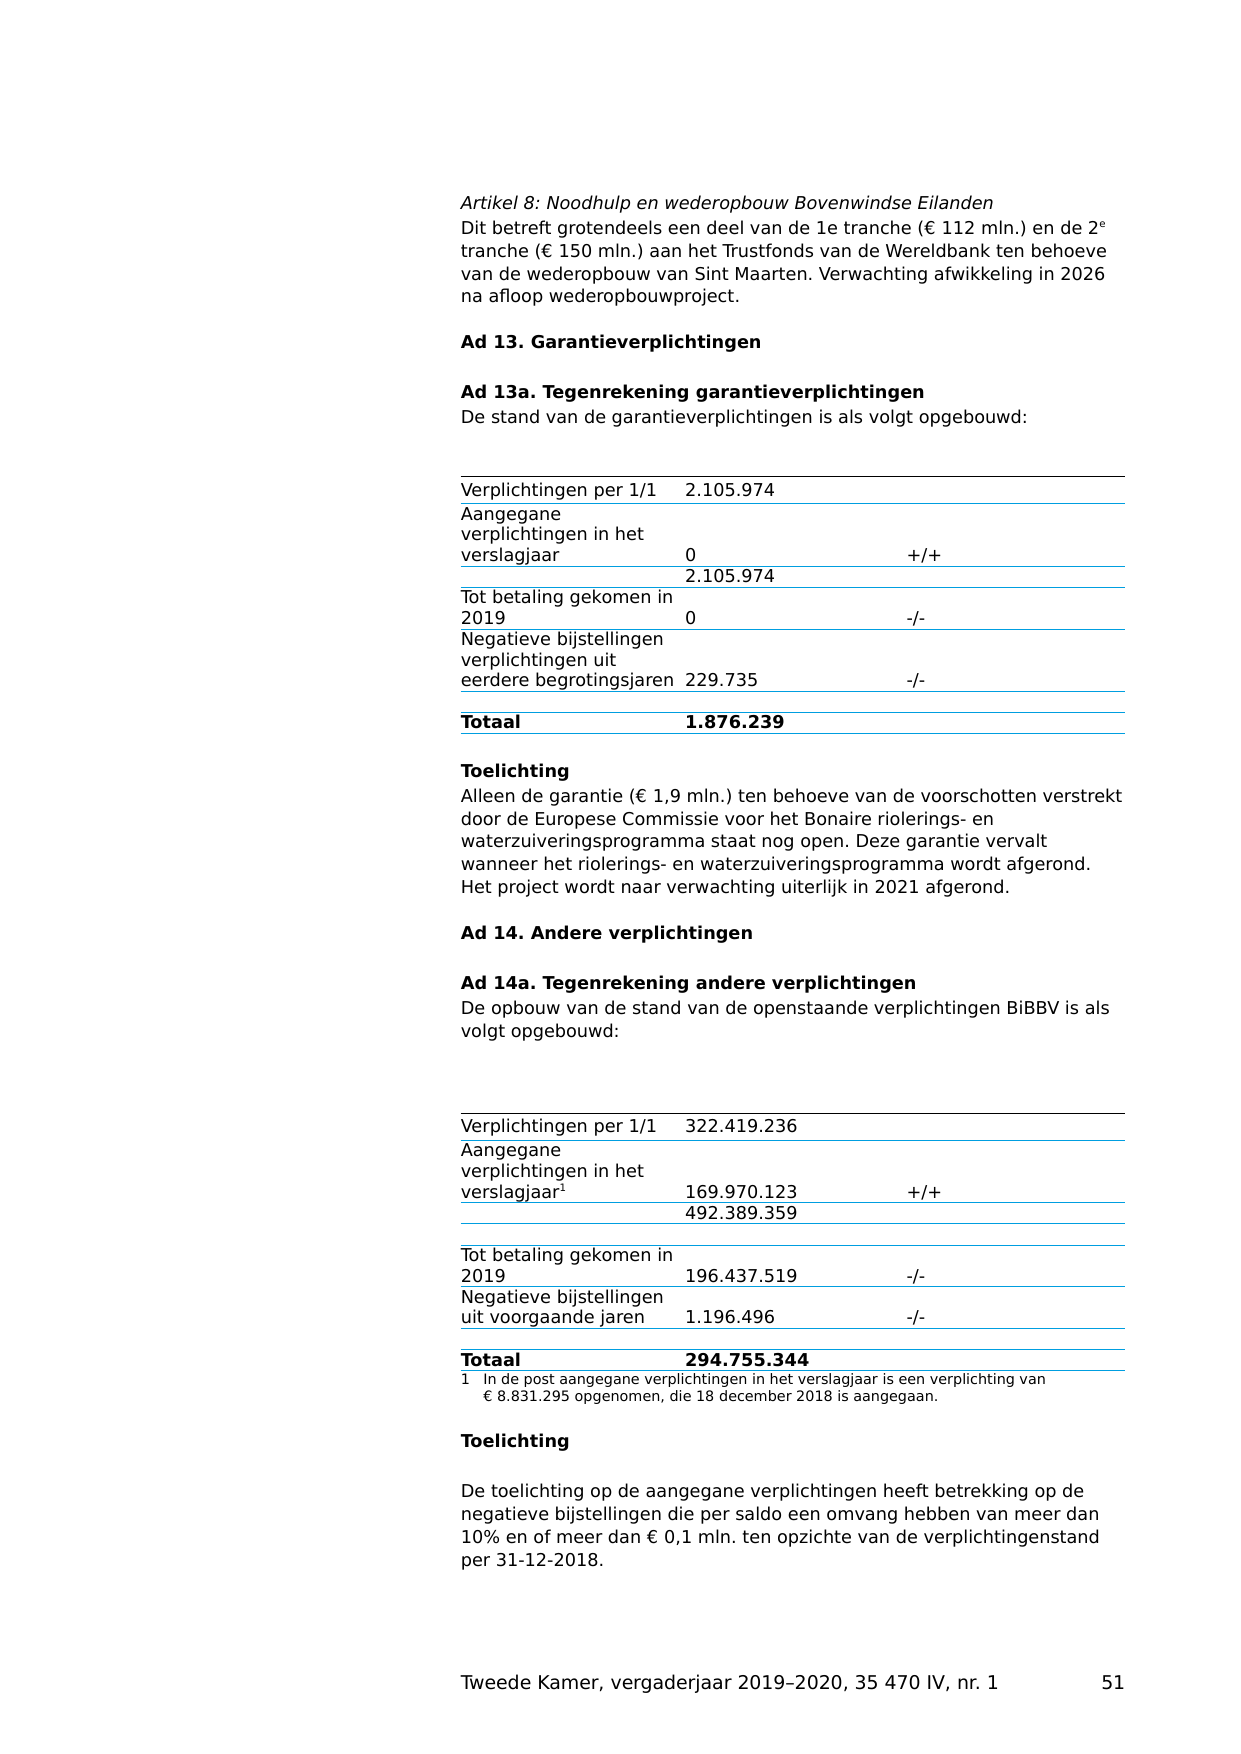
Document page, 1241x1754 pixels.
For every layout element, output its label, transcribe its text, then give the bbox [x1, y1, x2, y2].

table_cell Totaal [461, 713, 682, 733]
table_cell [461, 1203, 682, 1223]
table_cell [461, 1329, 682, 1349]
list In de post aangegane verplichtingen in het verslagjaar is een verplichting van € 8.831.295 opgenomen, die 18 december 2018 is aangegaan. [461, 1371, 1125, 1404]
text Dit betreft grotendeels een deel van de 1e tranche (€ 112 mln.) en de 2e tranche (€ 150 mln.) aan het Trustfonds van de Wereldbank ten behoeve van de wederopbouw van Sint Maarten. Verwachting afwikkeling in 2026 na afloop wederopbouwproject. [461, 216, 1125, 307]
table_cell [682, 1224, 903, 1244]
table_cell [904, 477, 1125, 503]
table_cell 1.196.496 [682, 1287, 903, 1328]
table_cell Verplichtingen per 1/1 [461, 477, 682, 503]
table_cell 196.437.519 [682, 1246, 903, 1286]
table_cell 0 [682, 504, 903, 566]
table_cell 169.970.123 [682, 1141, 903, 1202]
table_cell Negatieve bijstellingen verplichtingen uit eerdere begrotingsjaren [461, 630, 682, 691]
table_cell [904, 567, 1125, 587]
table_cell 322.419.236 [682, 1114, 903, 1140]
table_cell -/- [904, 1287, 1125, 1328]
text Ad 13a. Tegenrekening garantieverplichtingen [461, 380, 1125, 403]
text Ad 14a. Tegenrekening andere verplichtingen [461, 971, 1125, 994]
table_cell Aangegane verplichtingen in het verslagjaar1 [461, 1141, 682, 1202]
text Ad 13. Garantieverplichtingen [461, 330, 1125, 353]
table_cell [904, 1329, 1125, 1349]
text De opbouw van de stand van de openstaande verplichtingen BiBBV is als volgt opgebouwd: [461, 996, 1125, 1042]
table_cell [904, 1224, 1125, 1244]
table_cell -/- [904, 588, 1125, 628]
table_cell 0 [682, 588, 903, 628]
table_cell Totaal [461, 1350, 682, 1370]
table_cell Tot betaling gekomen in 2019 [461, 588, 682, 628]
table_cell [904, 1203, 1125, 1223]
table_cell -/- [904, 1246, 1125, 1286]
table_cell [904, 713, 1125, 733]
table_cell [904, 1350, 1125, 1370]
table_cell Negatieve bijstellingen uit voorgaande jaren [461, 1287, 682, 1328]
table_cell [461, 1224, 682, 1244]
text Toelichting [461, 759, 1125, 782]
table_cell -/- [904, 630, 1125, 691]
text Toelichting [461, 1429, 1125, 1452]
table_header Tabel 26 Overzicht opbouw stand van de openstaande verplichtingen BiBBV (bedragen in €) [461, 1065, 1125, 1113]
text Alleen de garantie (€ 1,9 mln.) ten behoeve van de voorschotten verstrekt door de Europese Commissie voor het Bonaire riolerings- en waterzuiveringsprogramma staat nog open. Deze garantie vervalt wanneer het riolerings- en waterzuiveringsprogramma wordt afgerond. Het project wordt naar verwachting uiterlijk in 2021 afgerond. [461, 784, 1125, 898]
table_cell +/+ [904, 1141, 1125, 1202]
table_cell +/+ [904, 504, 1125, 566]
table_cell 492.389.359 [682, 1203, 903, 1223]
table_cell [461, 567, 682, 587]
table_cell 2.105.974 [682, 567, 903, 587]
table_cell Verplichtingen per 1/1 [461, 1114, 682, 1140]
table_cell [904, 1114, 1125, 1140]
table_cell [904, 692, 1125, 712]
table_cell Tot betaling gekomen in 2019 [461, 1246, 682, 1286]
table_cell 294.755.344 [682, 1350, 903, 1370]
table_cell [682, 1329, 903, 1349]
table_cell Aangegane verplichtingen in het verslagjaar [461, 504, 682, 566]
table_cell [461, 692, 682, 712]
table_cell 2.105.974 [682, 477, 903, 503]
table_cell [682, 692, 903, 712]
text De stand van de garantieverplichtingen is als volgt opgebouwd: [461, 405, 1125, 428]
table_cell 1.876.239 [682, 713, 903, 733]
table_cell 229.735 [682, 630, 903, 691]
text De toelichting op de aangegane verplichtingen heeft betrekking op de negatieve bijstellingen die per saldo een omvang hebben van meer dan 10% en of meer dan € 0,1 mln. ten opzichte van de verplichtingenstand per 31-12-2018. [461, 1479, 1125, 1571]
text Ad 14. Andere verplichtingen [461, 921, 1125, 944]
table_header Tabel 25 Overzicht stand garantieverplichtingen (bedragen in €) [461, 451, 1125, 476]
text Artikel 8: Noodhulp en wederopbouw Bovenwindse Eilanden [461, 191, 1125, 214]
